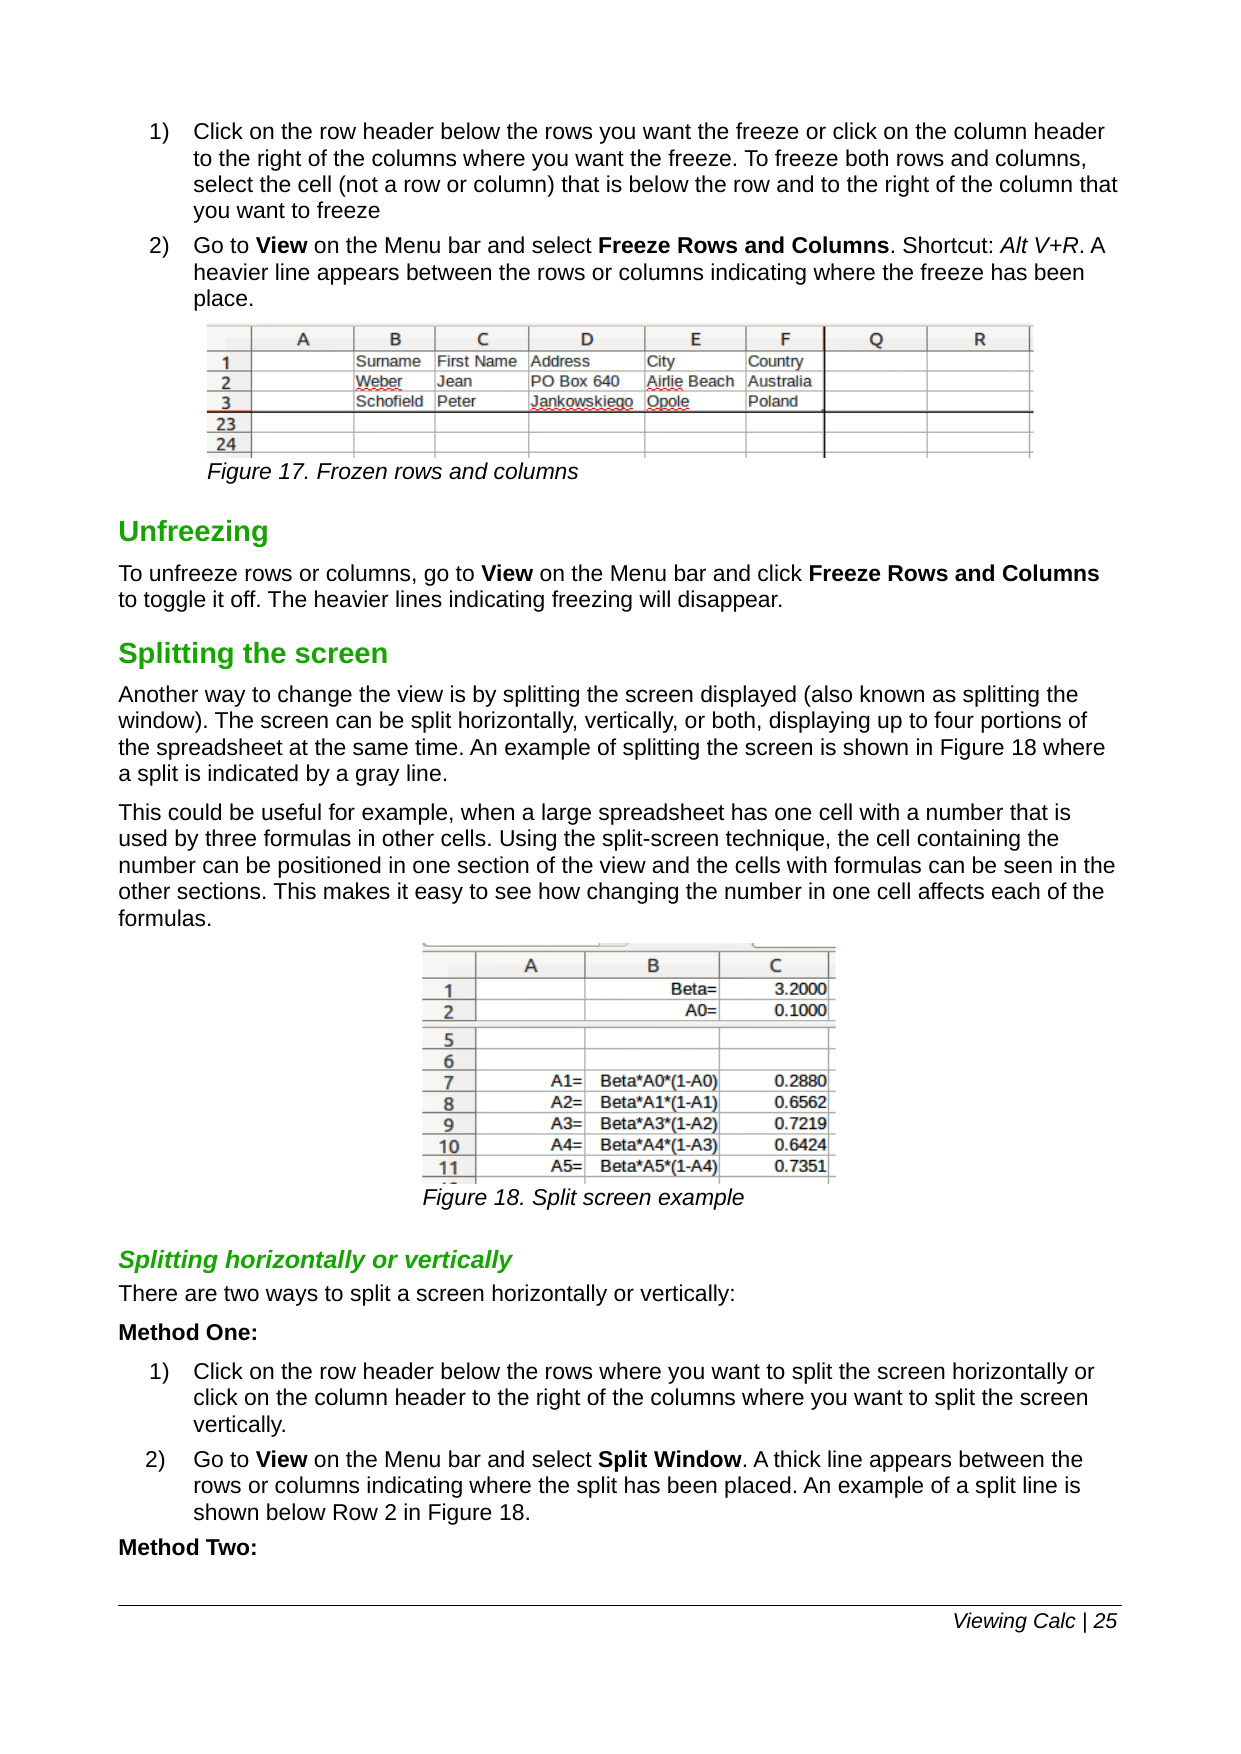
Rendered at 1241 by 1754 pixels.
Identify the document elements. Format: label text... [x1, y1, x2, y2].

text Method One: [118, 1319, 1122, 1345]
picture [206, 323, 1034, 458]
list Go to View on the Menu bar and select Split Window. A thick line appears between the rows or columns indicating where the split has been placed. An example of a split line is shown below Row 2 in Figure 18. [165, 1446, 1122, 1525]
text Method Two: [118, 1534, 1122, 1560]
list Go to View on the Menu bar and select Freeze Rows and Columns. Shortcut: Alt V+R. A heavier line appears between the rows or columns indicating where the freeze has been place. [169, 232, 1122, 311]
text To unfreeze rows or columns, go to View on the Menu bar and click Freeze Rows and Columns to toggle it off. The heavier lines indicating freezing will disappear. [118, 559, 1122, 612]
list Click on the row header below the rows where you want to split the screen horizontally or click on the column header to the right of the columns where you want to split the screen vertically. [169, 1358, 1122, 1437]
picture [422, 943, 836, 1184]
text Figure 18. Split screen example [422, 1184, 836, 1210]
subtitle Splitting the screen [118, 636, 1122, 669]
text Another way to change the view is by splitting the screen displayed (also known as splitting the window). The screen can be split horizontally, vertically, or both, displaying up to four portions of the spreadsheet at the same time. An example of splitting the screen is shown in Figure 18 where a split is indicated by a gray line. [118, 681, 1122, 787]
list Click on the row header below the rows you want the freeze or click on the column header to the right of the columns where you want the freeze. To freeze both rows and columns, select the cell (not a row or column) that is below the row and to the right of the column that you want to freeze [169, 118, 1122, 223]
subtitle Unfreezing [118, 514, 1122, 548]
text Figure 17. Frozen rows and columns [207, 458, 1033, 484]
subtitle Splitting horizontally or vertically [118, 1246, 1122, 1274]
text This could be useful for example, when a large spreadsheet has one cell with a number that is used by three formulas in other cells. Using the split-screen technique, the cell containing the number can be positioned in one section of the view and the cells with formulas can be seen in the other sections. This makes it easy to see how changing the number in one cell affects each of the formulas. [118, 799, 1122, 931]
text There are two ways to split a screen horizontally or vertically: [118, 1280, 1122, 1307]
